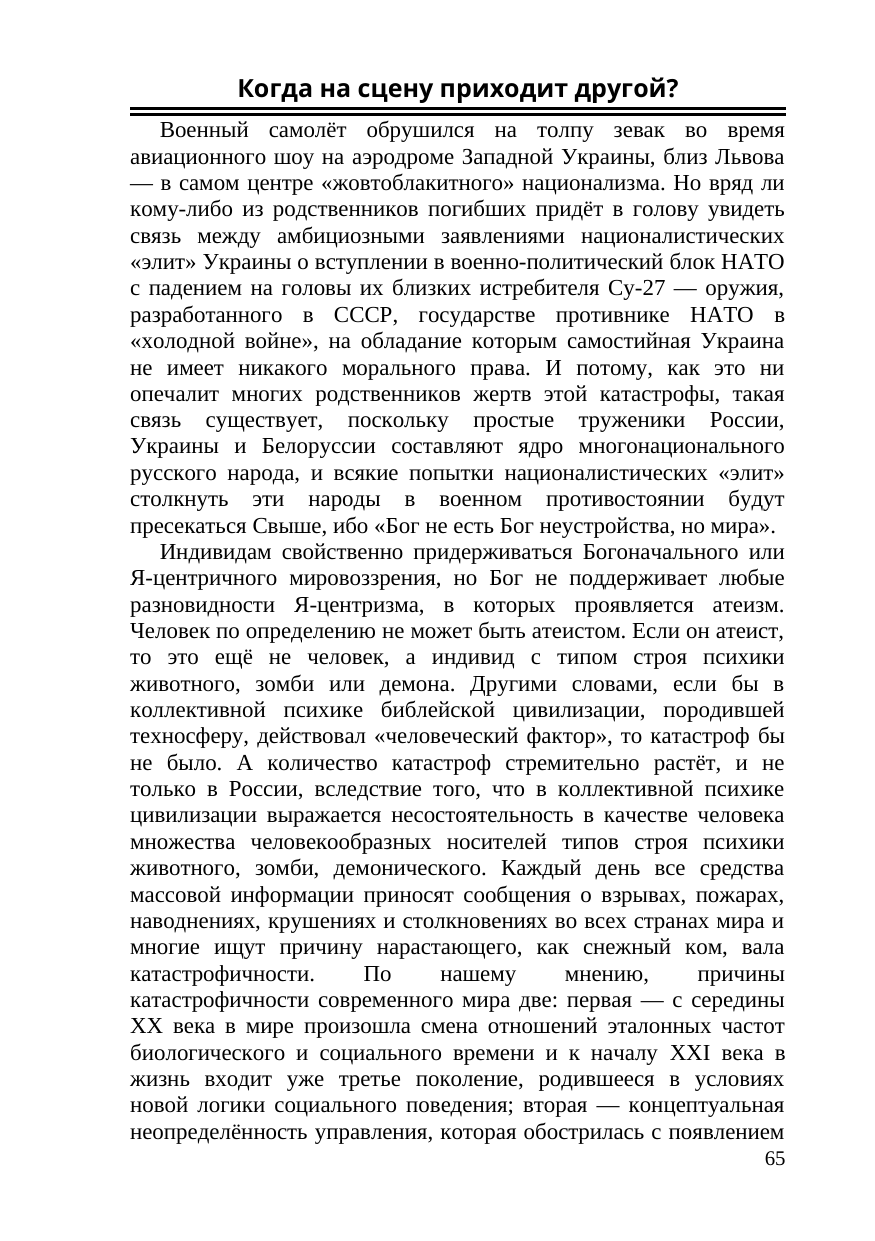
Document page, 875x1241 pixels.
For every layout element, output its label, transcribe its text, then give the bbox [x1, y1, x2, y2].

text Военный самолёт обрушился на толпу зевак во время авиационного шоу на аэродроме Западной Украины, близ Львова — в самом центре «жовтоблакитного» национализма. Но вряд ли кому-либо из родственников погибших придёт в голову увидеть связь между амбициозными заявлениями националистических «элит» Украины о вступлении в военно-политический блок НАТО с падением на головы их близких истребителя Су-27 — оружия, разработанного в СССР, государстве противнике НАТО в «холодной войне», на обладание которым самостийная Украина не имеет никакого морального права. И потому, как это ни опечалит многих родственников жертв этой катастрофы, такая связь существует, поскольку простые труженики России, Украины и Белоруссии составляют ядро многонационального русского народа, и всякие попытки националистических «элит» столкнуть эти народы в военном противостоянии будут пресекаться Свыше, ибо «Бог не есть Бог неустройства, но мира». [130, 116, 786, 538]
text Индивидам свойственно придерживаться Богоначального или Я-центричного мировоззрения, но Бог не поддерживает любые разновидности Я-центризма, в которых проявляется атеизм. Человек по определению не может быть атеистом. Если он атеист, то это ещё не человек, а индивид с типом строя психики животного, зомби или демона. Другими словами, если бы в коллективной психике библейской цивилизации, породившей техносферу, действовал «человеческий фактор», то катастроф бы не было. А количество катастроф стремительно растёт, и не только в России, вследствие того, что в коллективной психике цивилизации выражается несостоятельность в качестве человека множества человекообразных носителей типов строя психики животного, зомби, демонического. Каждый день все средства массовой информации приносят сообщения о взрывах, пожарах, наводнениях, крушениях и столкновениях во всех странах мира и многие ищут причину нарастающего, как снежный ком, вала катастрофичности. По нашему мнению, причины катастрофичности современного мира две: первая — с середины ХХ века в мире произошла смена отношений эталонных частот биологического и социального времени и к началу XXI века в жизнь входит уже третье поколение, родившееся в условиях новой логики социального поведения; вторая — концептуальная неопределённость управления, которая обострилась с появлением [130, 538, 786, 1144]
